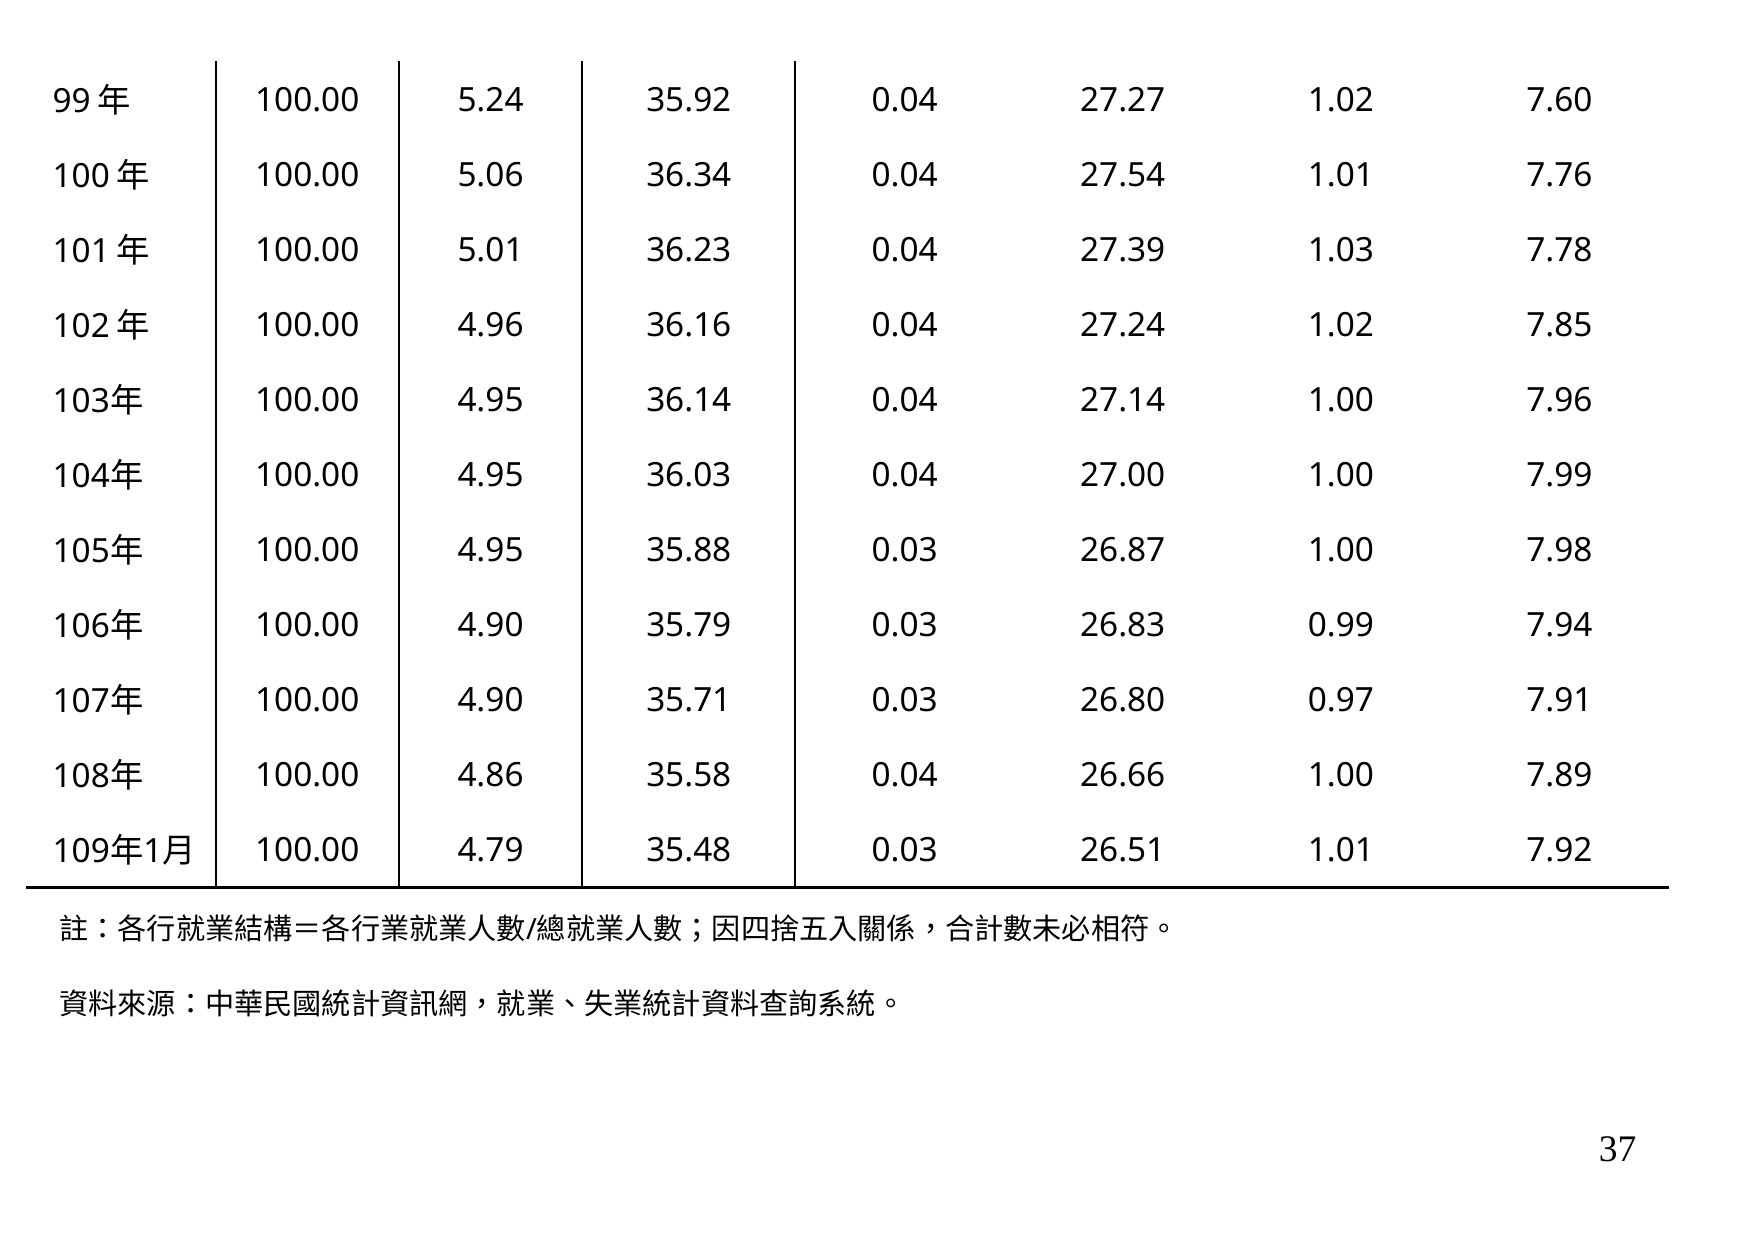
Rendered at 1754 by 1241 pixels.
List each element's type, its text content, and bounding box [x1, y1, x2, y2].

table_cell 100年 [26, 136, 215, 211]
table_cell 7.76 [1450, 136, 1669, 211]
table_cell 0.04 [796, 136, 1013, 211]
table_cell 4.95 [400, 361, 581, 436]
table_cell 0.03 [796, 811, 1013, 886]
table_cell 109年1月 [26, 811, 215, 886]
table_cell 36.16 [583, 286, 794, 361]
table_cell 27.39 [1014, 211, 1232, 286]
table_cell 1.00 [1232, 736, 1450, 811]
table_cell 102年 [26, 286, 215, 361]
table_cell 4.79 [400, 811, 581, 886]
table_cell 4.86 [400, 736, 581, 811]
table_cell 4.90 [400, 586, 581, 661]
table_cell 0.03 [796, 511, 1013, 586]
table_cell 36.14 [583, 361, 794, 436]
table_cell 103年 [26, 361, 215, 436]
table_cell 0.97 [1232, 661, 1450, 736]
table_cell 5.06 [400, 136, 581, 211]
table_cell 1.03 [1232, 211, 1450, 286]
table_cell 1.01 [1232, 136, 1450, 211]
table_cell 1.02 [1232, 61, 1450, 136]
table_cell 27.14 [1014, 361, 1232, 436]
table_cell 27.00 [1014, 436, 1232, 511]
table_cell 7.92 [1450, 811, 1669, 886]
table_cell 26.66 [1014, 736, 1232, 811]
table_cell 1.01 [1232, 811, 1450, 886]
text 資料來源：中華民國統計資訊網，就業、失業統計資料查詢系統。 [59, 964, 1636, 1039]
table_cell 35.71 [583, 661, 794, 736]
table_cell 35.88 [583, 511, 794, 586]
table_cell 4.96 [400, 286, 581, 361]
table_cell 4.95 [400, 436, 581, 511]
table_cell 0.04 [796, 361, 1013, 436]
table_cell 100.00 [217, 136, 398, 211]
table_cell 100.00 [217, 586, 398, 661]
table_cell 100.00 [217, 361, 398, 436]
table_cell 5.01 [400, 211, 581, 286]
table_cell 100.00 [217, 61, 398, 136]
table_cell 0.04 [796, 286, 1013, 361]
table_cell 0.04 [796, 736, 1013, 811]
table_cell 1.02 [1232, 286, 1450, 361]
table_cell 0.03 [796, 586, 1013, 661]
table_cell 35.58 [583, 736, 794, 811]
table_cell 35.92 [583, 61, 794, 136]
table_cell 35.79 [583, 586, 794, 661]
text 註：各行就業結構＝各行業就業人數/總就業人數；因四捨五入關係，合計數未必相符。 [59, 889, 1636, 964]
table_cell 36.03 [583, 436, 794, 511]
table_cell 0.99 [1232, 586, 1450, 661]
table_cell 4.90 [400, 661, 581, 736]
table_cell 0.03 [796, 661, 1013, 736]
table_cell 7.94 [1450, 586, 1669, 661]
table_cell 7.78 [1450, 211, 1669, 286]
table_cell 0.04 [796, 61, 1013, 136]
table_cell 100.00 [217, 661, 398, 736]
table_cell 36.23 [583, 211, 794, 286]
table_cell 1.00 [1232, 361, 1450, 436]
table_cell 100.00 [217, 811, 398, 886]
table_cell 7.98 [1450, 511, 1669, 586]
table_cell 1.00 [1232, 511, 1450, 586]
table_cell 26.80 [1014, 661, 1232, 736]
table_cell 7.60 [1450, 61, 1669, 136]
table_cell 7.96 [1450, 361, 1669, 436]
table_cell 35.48 [583, 811, 794, 886]
table_cell 36.34 [583, 136, 794, 211]
table_cell 7.91 [1450, 661, 1669, 736]
table_cell 26.87 [1014, 511, 1232, 586]
table_cell 100.00 [217, 736, 398, 811]
table_cell 100.00 [217, 286, 398, 361]
table_cell 101年 [26, 211, 215, 286]
table_cell 5.24 [400, 61, 581, 136]
table_cell 106年 [26, 586, 215, 661]
table_cell 27.54 [1014, 136, 1232, 211]
table_cell 7.89 [1450, 736, 1669, 811]
table_cell 7.85 [1450, 286, 1669, 361]
table_cell 107年 [26, 661, 215, 736]
table_cell 26.83 [1014, 586, 1232, 661]
table_cell 108年 [26, 736, 215, 811]
table_cell 99年 [26, 61, 215, 136]
table_cell 105年 [26, 511, 215, 586]
table_cell 27.24 [1014, 286, 1232, 361]
table_cell 100.00 [217, 511, 398, 586]
table_cell 27.27 [1014, 61, 1232, 136]
table_cell 104年 [26, 436, 215, 511]
table_cell 100.00 [217, 436, 398, 511]
table_cell 1.00 [1232, 436, 1450, 511]
table_cell 26.51 [1014, 811, 1232, 886]
table_cell 0.04 [796, 211, 1013, 286]
table_cell 100.00 [217, 211, 398, 286]
table_cell 4.95 [400, 511, 581, 586]
table_cell 0.04 [796, 436, 1013, 511]
table_cell 7.99 [1450, 436, 1669, 511]
